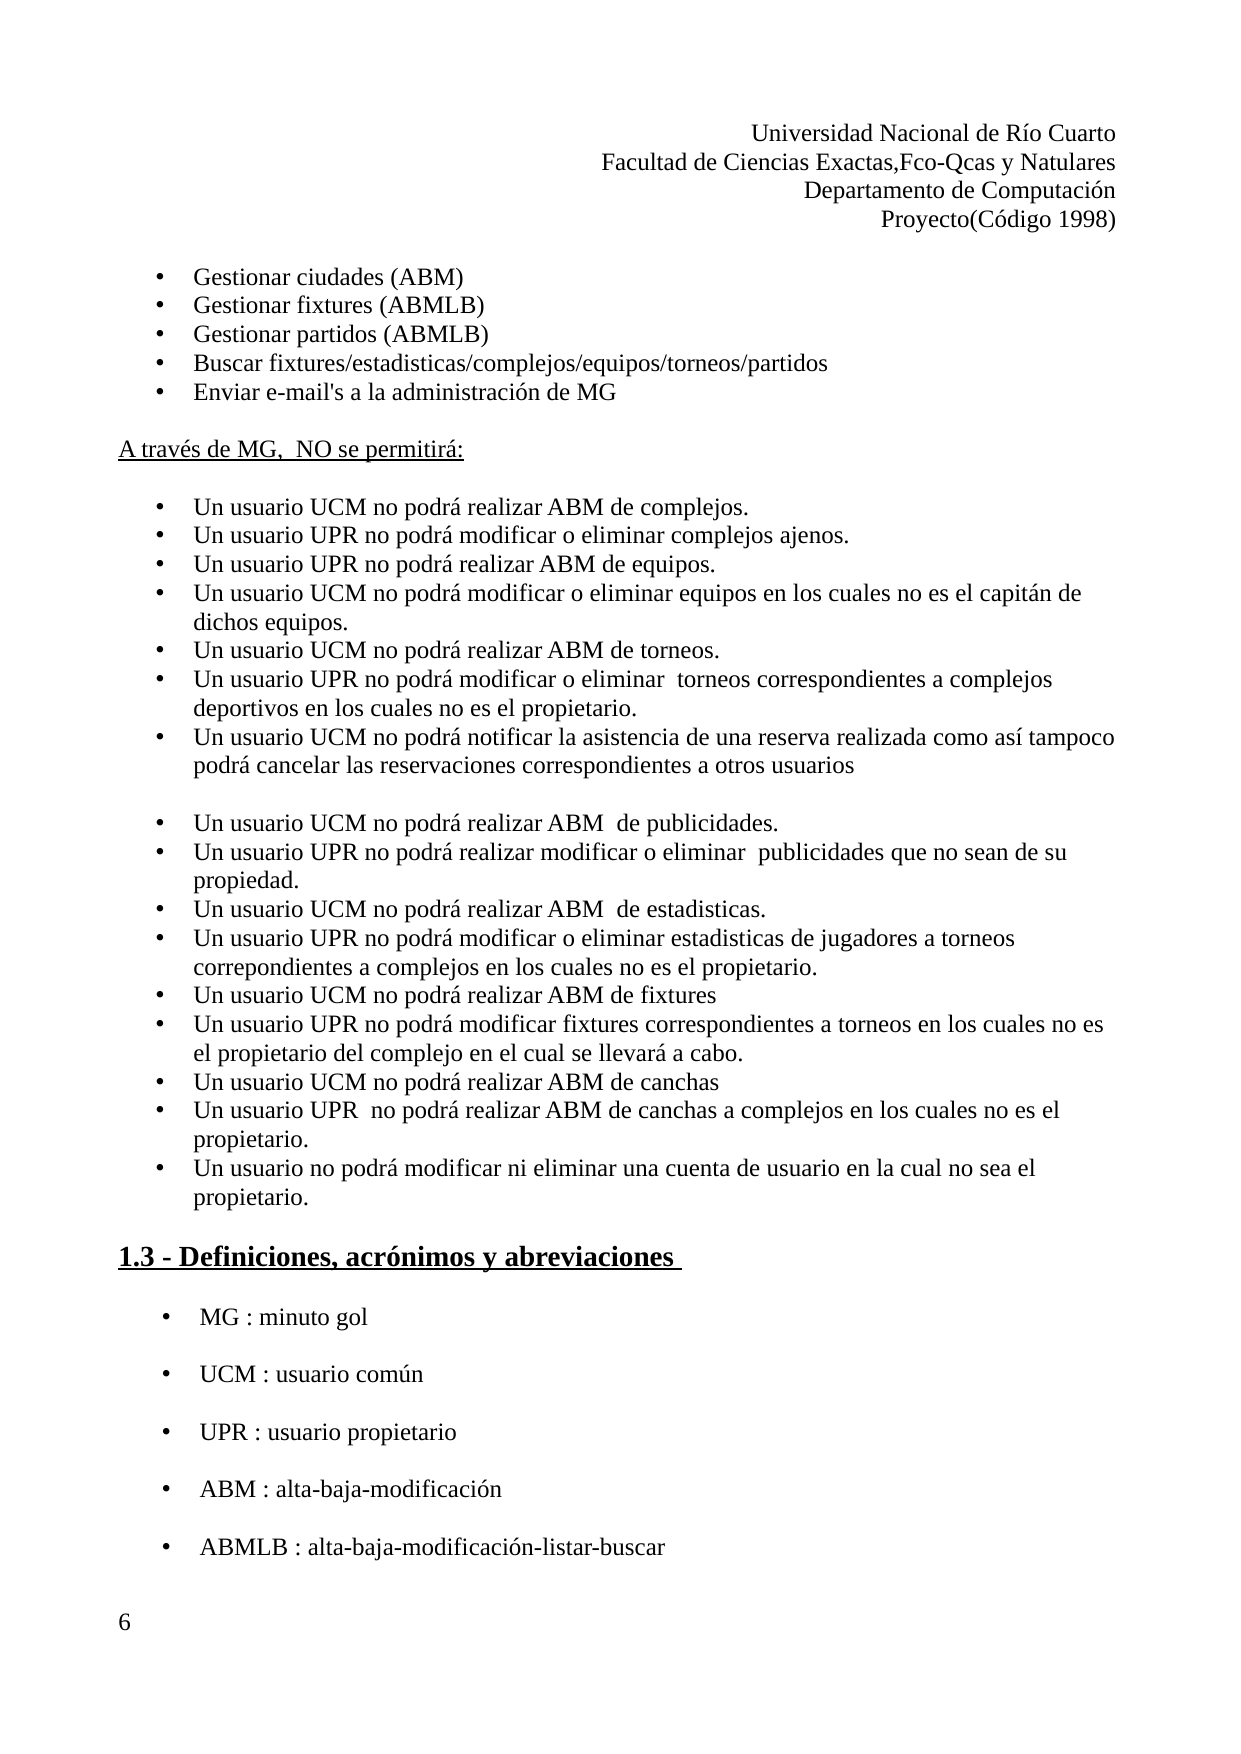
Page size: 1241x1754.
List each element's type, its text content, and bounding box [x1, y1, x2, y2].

list Un usuario UCM no podrá realizar ABM de estadisticas. [156, 894, 1122, 923]
list Enviar e-mail's a la administración de MG [156, 377, 1122, 406]
list UCM : usuario común [162, 1359, 1122, 1388]
list Gestionar partidos (ABMLB) [156, 319, 1122, 348]
list Un usuario UCM no podrá realizar ABM de canchas [156, 1067, 1122, 1096]
list Gestionar ciudades (ABM) [156, 262, 1122, 291]
list MG : minuto gol [162, 1302, 1122, 1330]
list Un usuario UPR no podrá modificar fixtures correspondientes a torneos en los cuales no es el propietario del complejo en el cual se llevará a cabo. [156, 1009, 1122, 1067]
list ABMLB : alta-baja-modificación-listar-buscar [162, 1532, 1122, 1560]
list Un usuario UPR no podrá modificar o eliminar complejos ajenos. [156, 521, 1122, 549]
text 1.3 - Definiciones, acrónimos y abreviaciones [118, 1239, 1122, 1273]
list Un usuario UPR no podrá modificar o eliminar estadisticas de jugadores a torneos correpondientes a complejos en los cuales no es el propietario. [156, 923, 1122, 981]
text A través de MG, NO se permitirá: [118, 434, 1122, 463]
list Un usuario UPR no podrá realizar modificar o eliminar publicidades que no sean de su propiedad. [156, 837, 1122, 894]
list Un usuario UPR no podrá realizar ABM de equipos. [156, 549, 1122, 578]
list Un usuario no podrá modificar ni eliminar una cuenta de usuario en la cual no sea el propietario. [156, 1153, 1122, 1211]
list Un usuario UCM no podrá realizar ABM de fixtures [156, 981, 1122, 1009]
list ABM : alta-baja-modificación [162, 1474, 1122, 1503]
list Un usuario UCM no podrá modificar o eliminar equipos en los cuales no es el capitán de dichos equipos. [156, 578, 1122, 636]
list UPR : usuario propietario [162, 1417, 1122, 1445]
list Un usuario UCM no podrá realizar ABM de torneos. [156, 636, 1122, 664]
list Un usuario UCM no podrá notificar la asistencia de una reserva realizada como así tampoco podrá cancelar las reservaciones correspondientes a otros usuarios [156, 722, 1122, 779]
list Un usuario UCM no podrá realizar ABM de publicidades. [156, 808, 1122, 837]
list Un usuario UPR no podrá realizar ABM de canchas a complejos en los cuales no es el propietario. [156, 1096, 1122, 1153]
list Buscar fixtures/estadisticas/complejos/equipos/torneos/partidos [156, 348, 1122, 377]
list Un usuario UCM no podrá realizar ABM de complejos. [156, 492, 1122, 521]
list Un usuario UPR no podrá modificar o eliminar torneos correspondientes a complejos deportivos en los cuales no es el propietario. [156, 664, 1122, 722]
list Gestionar fixtures (ABMLB) [156, 291, 1122, 319]
